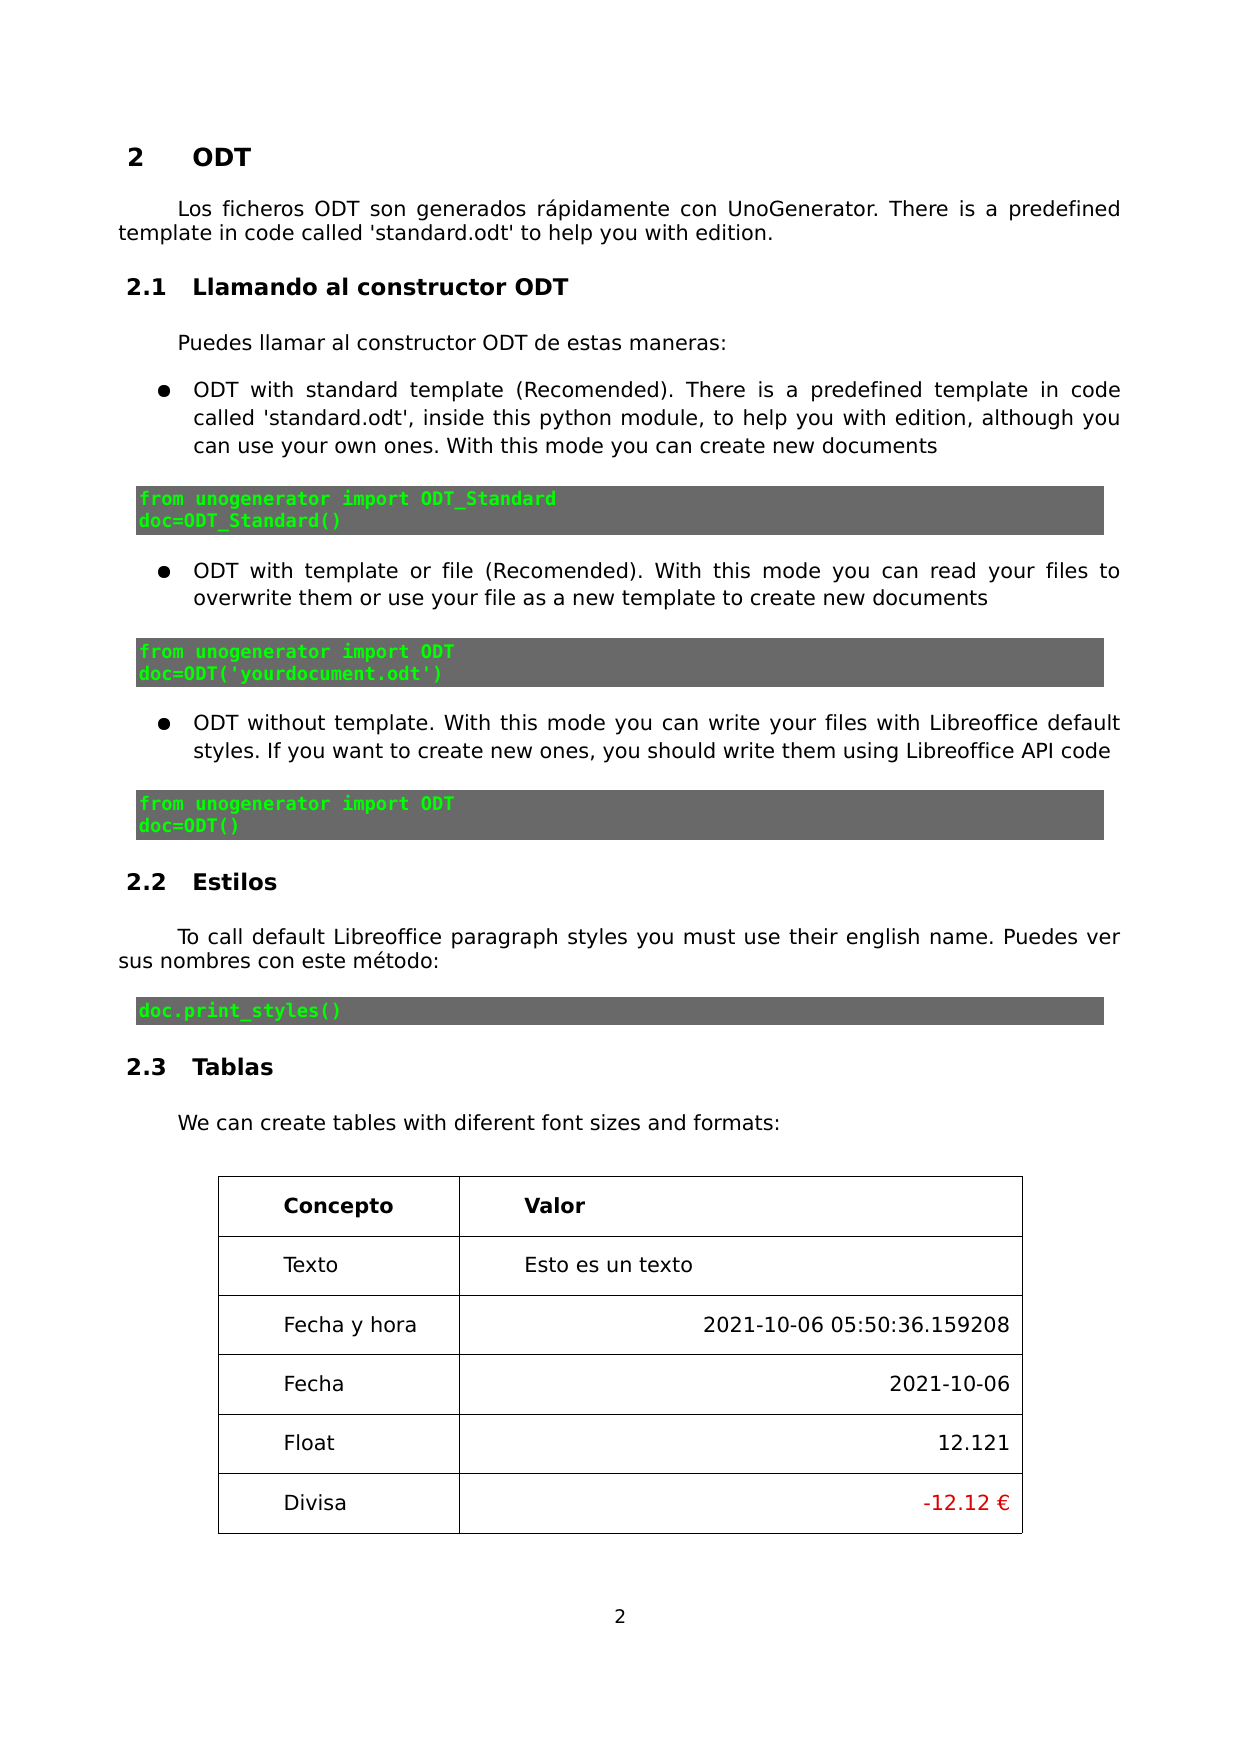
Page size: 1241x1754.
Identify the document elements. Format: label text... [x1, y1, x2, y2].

table_cell Texto [219, 1237, 459, 1295]
subtitle Tablas [118, 1054, 1122, 1081]
table_cell Divisa [219, 1474, 459, 1532]
table_cell Fecha [219, 1355, 459, 1414]
table_cell 2021-10-06 [460, 1355, 1022, 1414]
table_cell Fecha y hora [219, 1296, 459, 1354]
subtitle Estilos [118, 869, 1122, 896]
text from unogenerator import ODT doc=ODT('yourdocument.odt') [136, 638, 1104, 687]
text To call default Libreoffice paragraph styles you must use their english name. Puedes ver sus nombres con este método: [118, 925, 1122, 974]
table_cell Float [219, 1415, 459, 1473]
subtitle Llamando al constructor ODT [118, 274, 1122, 301]
list ODT with template or file (Recomended). With this mode you can read your files to overwrite them or use your file as a new template to create new documents [156, 559, 1122, 611]
list ODT with standard template (Recomended). There is a predefined template in code called 'standard.odt', inside this python module, to help you with edition, although you can use your own ones. With this mode you can create new documents [156, 378, 1122, 458]
text Los ficheros ODT son generados rápidamente con UnoGenerator. There is a predefined template in code called 'standard.odt' to help you with edition. [118, 197, 1122, 245]
text doc.print_styles() [136, 997, 1104, 1025]
text from unogenerator import ODT doc=ODT() [136, 790, 1104, 840]
text from unogenerator import ODT_Standard doc=ODT_Standard() [136, 486, 1104, 535]
table_cell 12.121 [460, 1415, 1022, 1473]
table_cell 2021-10-06 05:50:36.159208 [460, 1296, 1022, 1354]
text Puedes llamar al constructor ODT de estas maneras: [118, 331, 1122, 355]
table_cell Esto es un texto [460, 1237, 1022, 1295]
table_header Valor [460, 1177, 1022, 1236]
text We can create tables with diferent font sizes and formats: [118, 1111, 1122, 1135]
list ODT without template. With this mode you can write your files with Libreoffice default styles. If you want to create new ones, you should write them using Libreoffice API code [156, 711, 1122, 763]
table_cell -12.12 € [460, 1474, 1022, 1532]
subtitle ODT [118, 143, 1122, 172]
table_header Concepto [219, 1177, 459, 1236]
